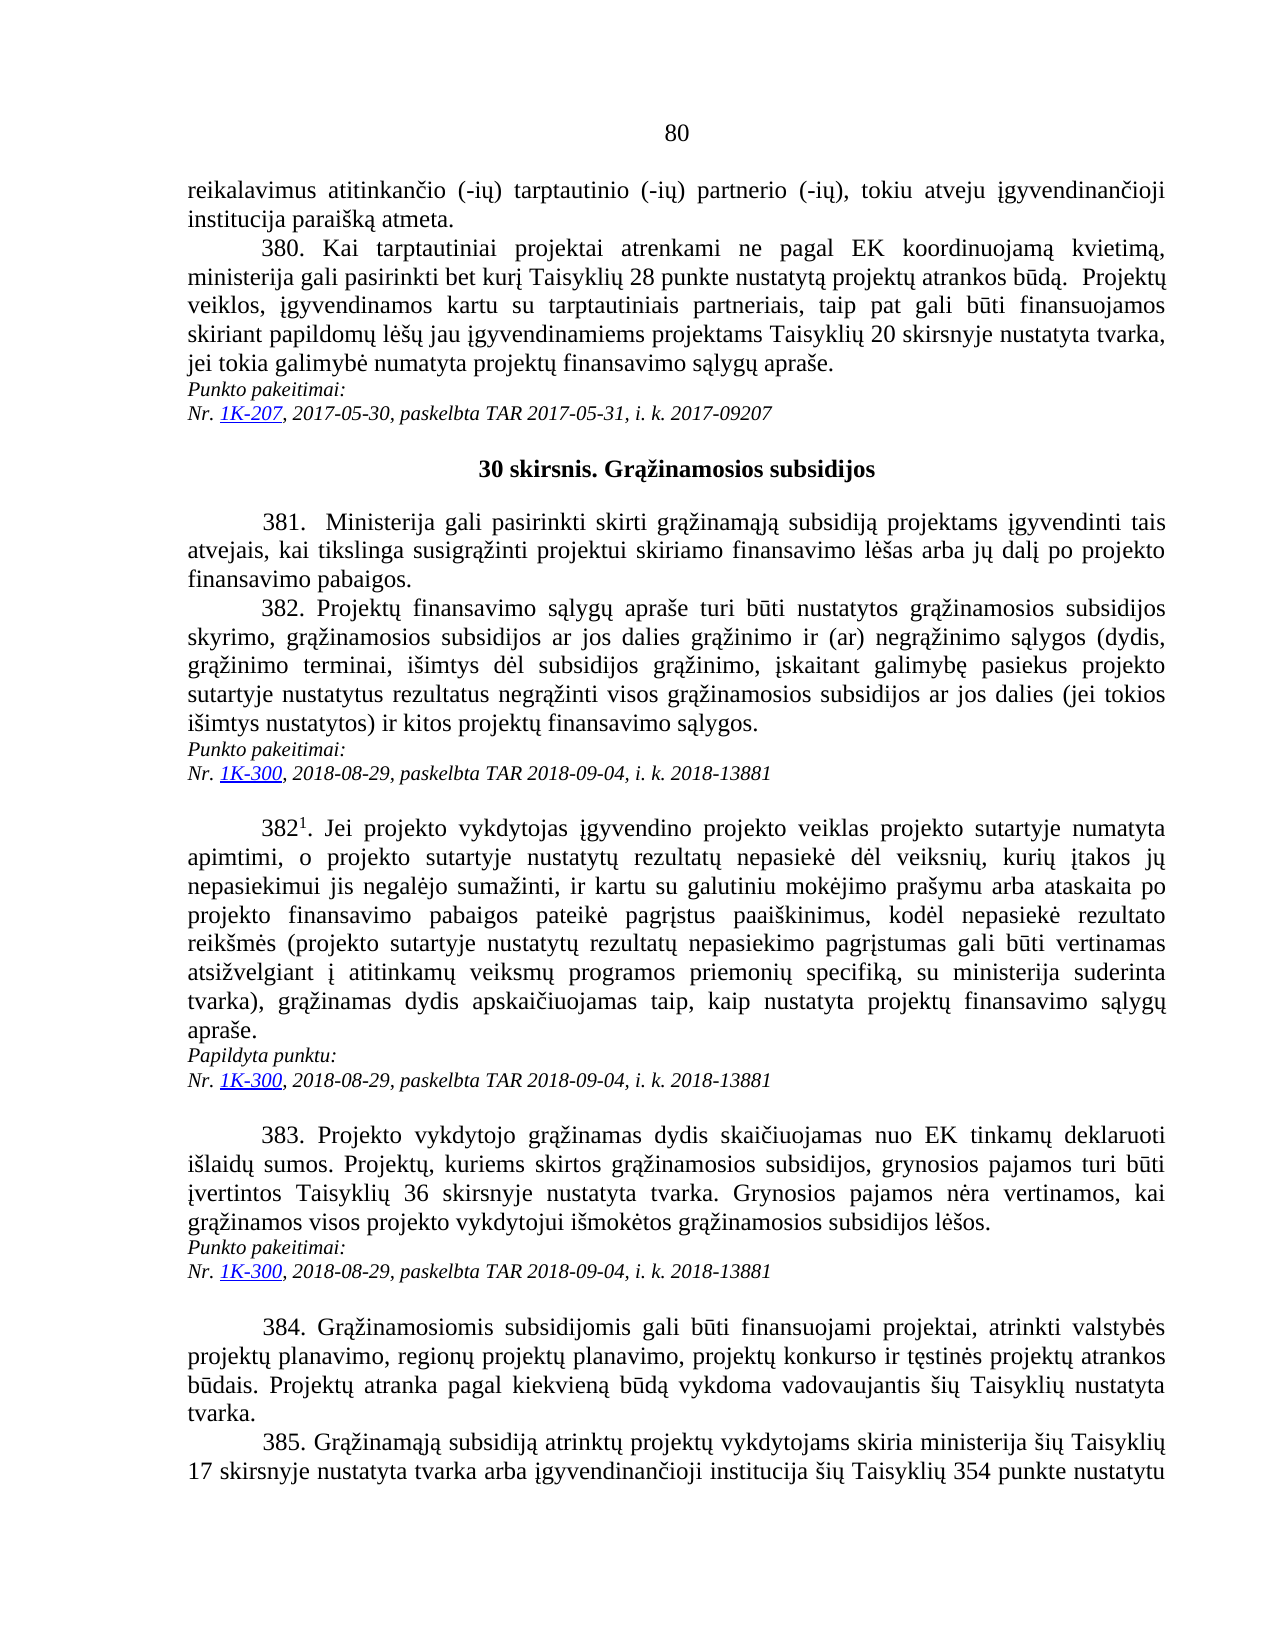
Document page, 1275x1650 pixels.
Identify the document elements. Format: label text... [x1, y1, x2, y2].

text Punkto pakeitimai: [187, 1235, 1167, 1259]
text reikalavimus atitinkančio (-ių) tarptautinio (-ių) partnerio (-ių), tokiu atveju įgyvendinančioji institucija paraišką atmeta. [187, 176, 1167, 233]
text Nr. 1K-300, 2018-08-29, paskelbta TAR 2018-09-04, i. k. 2018-13881 [187, 761, 1167, 785]
text 30 skirsnis. Grąžinamosios subsidijos [246, 454, 1107, 482]
text Nr. 1K-207, 2017-05-30, paskelbta TAR 2017-05-31, i. k. 2017-09207 [187, 401, 1167, 425]
text 380. Kai tarptautiniai projektai atrenkami ne pagal EK koordinuojamą kvietimą, ministerija gali pasirinkti bet kurį Taisyklių 28 punkte nustatytą projektų atrankos būdą. Projektų veiklos, įgyvendinamos kartu su tarptautiniais partneriais, taip pat gali būti finansuojamos skiriant papildomų lėšų jau įgyvendinamiems projektams Taisyklių 20 skirsnyje nustatyta tvarka, jei tokia galimybė numatyta projektų finansavimo sąlygų apraše. [187, 233, 1167, 377]
text 3821. Jei projekto vykdytojas įgyvendino projekto veiklas projekto sutartyje numatyta apimtimi, o projekto sutartyje nustatytų rezultatų nepasiekė dėl veiksnių, kurių įtakos jų nepasiekimui jis negalėjo sumažinti, ir kartu su galutiniu mokėjimo prašymu arba ataskaita po projekto finansavimo pabaigos pateikė pagrįstus paaiškinimus, kodėl nepasiekė rezultato reikšmės (projekto sutartyje nustatytų rezultatų nepasiekimo pagrįstumas gali būti vertinamas atsižvelgiant į atitinkamų veiksmų programos priemonių specifiką, su ministerija suderinta tvarka), grąžinamas dydis apskaičiuojamas taip, kaip nustatyta projektų finansavimo sąlygų apraše. [187, 813, 1167, 1043]
text Punkto pakeitimai: [187, 377, 1167, 401]
text 383. Projekto vykdytojo grąžinamas dydis skaičiuojamas nuo EK tinkamų deklaruoti išlaidų sumos. Projektų, kuriems skirtos grąžinamosios subsidijos, grynosios pajamos turi būti įvertintos Taisyklių 36 skirsnyje nustatyta tvarka. Grynosios pajamos nėra vertinamos, kai grąžinamos visos projekto vykdytojui išmokėtos grąžinamosios subsidijos lėšos. [187, 1120, 1167, 1235]
text Nr. 1K-300, 2018-08-29, paskelbta TAR 2018-09-04, i. k. 2018-13881 [187, 1067, 1167, 1092]
text 382. Projektų finansavimo sąlygų apraše turi būti nustatytos grąžinamosios subsidijos skyrimo, grąžinamosios subsidijos ar jos dalies grąžinimo ir (ar) negrąžinimo sąlygos (dydis, grąžinimo terminai, išimtys dėl subsidijos grąžinimo, įskaitant galimybę pasiekus projekto sutartyje nustatytus rezultatus negrąžinti visos grąžinamosios subsidijos ar jos dalies (jei tokios išimtys nustatytos) ir kitos projektų finansavimo sąlygos. [187, 593, 1167, 737]
text 384. Grąžinamosiomis subsidijomis gali būti finansuojami projektai, atrinkti valstybės projektų planavimo, regionų projektų planavimo, projektų konkurso ir tęstinės projektų atrankos būdais. Projektų atranka pagal kiekvieną būdą vykdoma vadovaujantis šių Taisyklių nustatyta tvarka. [187, 1312, 1167, 1427]
text 381. Ministerija gali pasirinkti skirti grąžinamąją subsidiją projektams įgyvendinti tais atvejais, kai tikslinga susigrąžinti projektui skiriamo finansavimo lėšas arba jų dalį po projekto finansavimo pabaigos. [187, 507, 1167, 593]
text Punkto pakeitimai: [187, 737, 1167, 761]
text Nr. 1K-300, 2018-08-29, paskelbta TAR 2018-09-04, i. k. 2018-13881 [187, 1259, 1167, 1283]
text Papildyta punktu: [187, 1043, 1167, 1067]
text 385. Grąžinamąją subsidiją atrinktų projektų vykdytojams skiria ministerija šių Taisyklių 17 skirsnyje nustatyta tvarka arba įgyvendinančioji institucija šių Taisyklių 354 punkte nustatytu [187, 1427, 1167, 1485]
